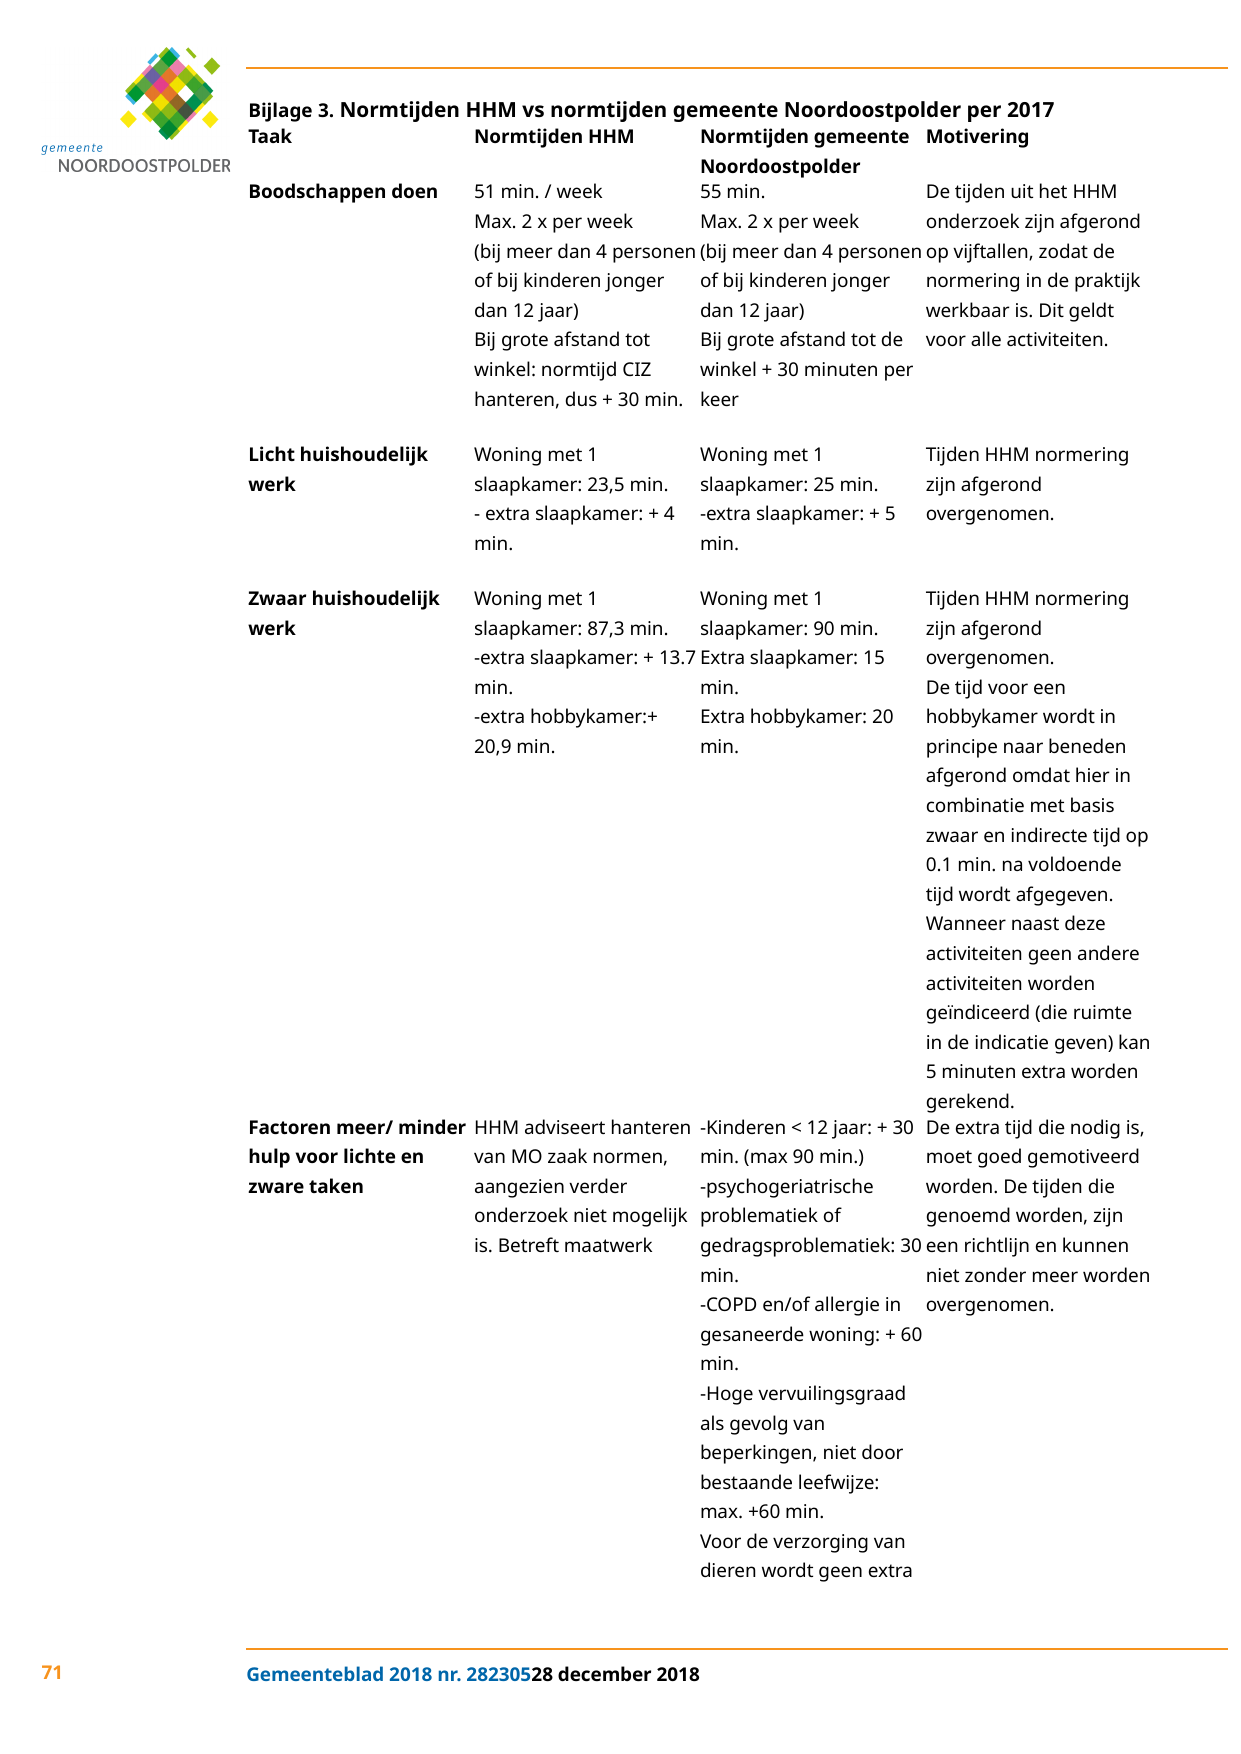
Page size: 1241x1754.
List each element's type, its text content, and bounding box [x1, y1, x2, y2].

table_header Motivering [926, 124, 1152, 179]
table_cell Boodschappen doen [248, 179, 474, 441]
table_header Normtijden HHM [474, 124, 700, 179]
table_cell Woning met 1 slaapkamer: 25 min. -extra slaapkamer: + 5 min. [700, 441, 926, 585]
table_cell Woning met 1 slaapkamer: 90 min. Extra slaapkamer: 15 min. Extra hobbykamer: 20 min. [700, 585, 926, 1114]
table_cell Zwaar huishoudelijk werk [248, 585, 474, 1114]
table_header Taak [248, 124, 474, 179]
table_cell Factoren meer/ minder hulp voor lichte en zware taken [248, 1114, 474, 1583]
table_cell 55 min. Max. 2 x per week (bij meer dan 4 personen of bij kinderen jonger dan 12 jaar) Bij grote afstand tot de winkel + 30 minuten per keer [700, 179, 926, 441]
table_cell De extra tijd die nodig is, moet goed gemotiveerd worden. De tijden die genoemd worden, zijn een richtlijn en kunnen niet zonder meer worden overgenomen. [926, 1114, 1152, 1583]
table_cell Tijden HHM normering zijn afgerond overgenomen. [926, 441, 1152, 585]
table_cell De tijden uit het HHM onderzoek zijn afgerond op vijftallen, zodat de normering in de praktijk werkbaar is. Dit geldt voor alle activiteiten. [926, 179, 1152, 441]
table_cell 51 min. / week Max. 2 x per week (bij meer dan 4 personen of bij kinderen jonger dan 12 jaar) Bij grote afstand tot winkel: normtijd CIZ hanteren, dus + 30 min. [474, 179, 700, 441]
table_cell Woning met 1 slaapkamer: 23,5 min. - extra slaapkamer: + 4 min. [474, 441, 700, 585]
text Bijlage 3. Normtijden HHM vs normtijden gemeente Noordoostpolder per 2017 [248, 95, 1152, 123]
table_cell HHM adviseert hanteren van MO zaak normen, aangezien verder onderzoek niet mogelijk is. Betreft maatwerk [474, 1114, 700, 1583]
table_cell -Kinderen < 12 jaar: + 30 min. (max 90 min.) -psychogeriatrische problematiek of gedragsproblematiek: 30 min. -COPD en/of allergie in gesaneerde woning: + 60 min. -Hoge vervuilingsgraad als gevolg van beperkingen, niet door bestaande leefwijze: max. +60 min. Voor de verzorging van dieren wordt geen extra [700, 1114, 926, 1583]
table_header Normtijden gemeente Noordoostpolder [700, 124, 926, 179]
table_cell Woning met 1 slaapkamer: 87,3 min. -extra slaapkamer: + 13.7 min. -extra hobbykamer:+ 20,9 min. [474, 585, 700, 1114]
table_cell Licht huishoudelijk werk [248, 441, 474, 585]
table_cell Tijden HHM normering zijn afgerond overgenomen. De tijd voor een hobbykamer wordt in principe naar beneden afgerond omdat hier in combinatie met basis zwaar en indirecte tijd op 0.1 min. na voldoende tijd wordt afgegeven. Wanneer naast deze activiteiten geen andere activiteiten worden geïndiceerd (die ruimte in de indicatie geven) kan 5 minuten extra worden gerekend. [926, 585, 1152, 1114]
picture [41, 47, 231, 172]
